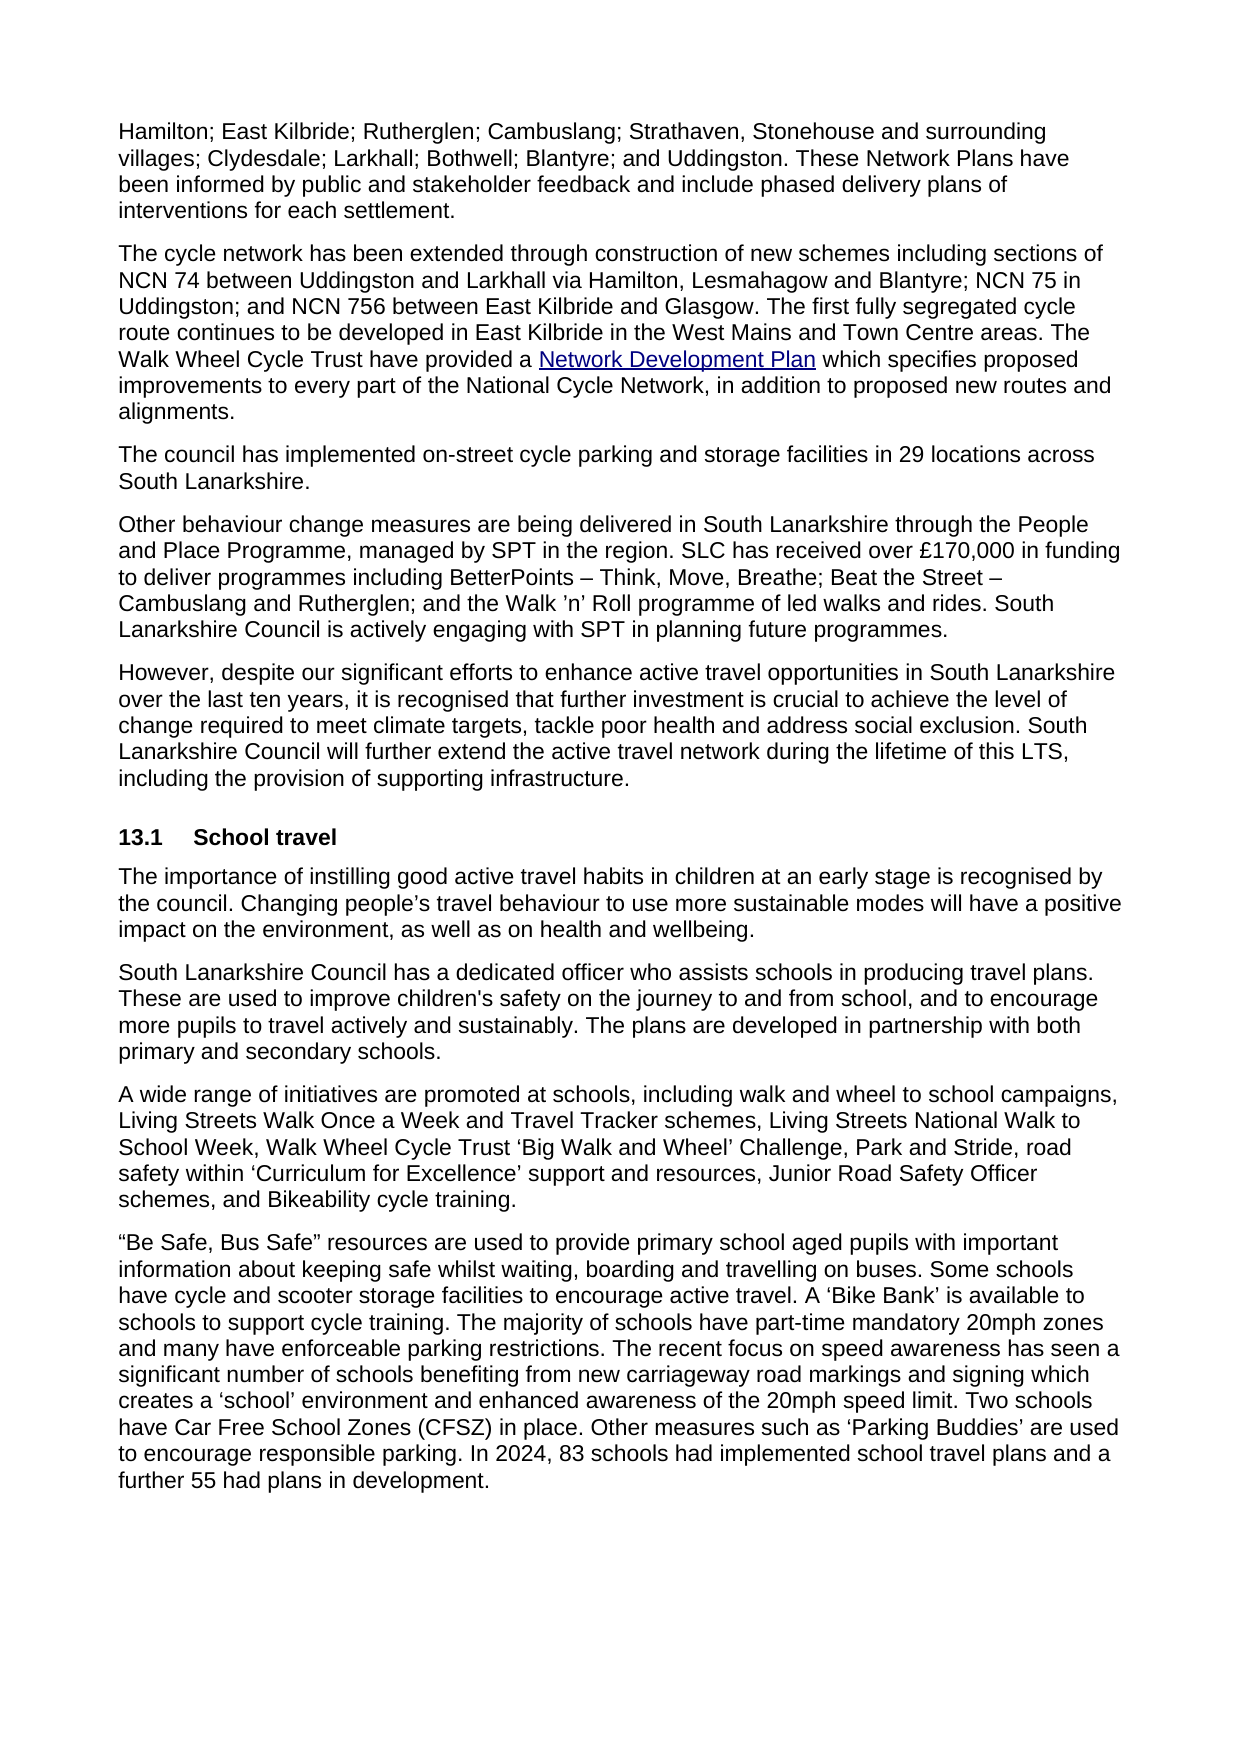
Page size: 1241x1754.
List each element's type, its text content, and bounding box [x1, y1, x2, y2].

text The importance of instilling good active travel habits in children at an early stage is recognised by the council. Changing people’s travel behaviour to use more sustainable modes will have a positive impact on the environment, as well as on health and wellbeing. [118, 863, 1122, 942]
text The council has implemented on-street cycle parking and storage facilities in 29 locations across South Lanarkshire. [118, 441, 1122, 494]
text South Lanarkshire Council has a dedicated officer who assists schools in producing travel plans. These are used to improve children's safety on the journey to and from school, and to encourage more pupils to travel actively and sustainably. The plans are developed in partnership with both primary and secondary schools. [118, 959, 1122, 1064]
text “Be Safe, Bus Safe” resources are used to provide primary school aged pupils with important information about keeping safe whilst waiting, boarding and travelling on buses. Some schools have cycle and scooter storage facilities to encourage active travel. A ‘Bike Bank’ is available to schools to support cycle training. The majority of schools have part-time mandatory 20mph zones and many have enforceable parking restrictions. The recent focus on speed awareness has seen a significant number of schools benefiting from new carriageway road markings and signing which creates a ‘school’ environment and enhanced awareness of the 20mph speed limit. Two schools have Car Free School Zones (CFSZ) in place. Other measures such as ‘Parking Buddies’ are used to encourage responsible parking. In 2024, 83 schools had implemented school travel plans and a further 55 had plans in development. [118, 1229, 1122, 1493]
text Other behaviour change measures are being delivered in South Lanarkshire through the People and Place Programme, managed by SPT in the region. SLC has received over £170,000 in funding to deliver programmes including BetterPoints – Think, Move, Breathe; Beat the Street – Cambuslang and Rutherglen; and the Walk ’n’ Roll programme of led walks and rides. South Lanarkshire Council is actively engaging with SPT in planning future programmes. [118, 511, 1122, 642]
text Hamilton; East Kilbride; Rutherglen; Cambuslang; Strathaven, Stonehouse and surrounding villages; Clydesdale; Larkhall; Bothwell; Blantyre; and Uddingston. These Network Plans have been informed by public and stakeholder feedback and include phased delivery plans of interventions for each settlement. [118, 118, 1122, 223]
text The cycle network has been extended through construction of new schemes including sections of NCN 74 between Uddingston and Larkhall via Hamilton, Lesmahagow and Blantyre; NCN 75 in Uddingston; and NCN 756 between East Kilbride and Glasgow. The first fully segregated cycle route continues to be developed in East Kilbride in the West Mains and Town Centre areas. The Walk Wheel Cycle Trust have provided a Network Development Plan which specifies proposed improvements to every part of the National Cycle Network, in addition to proposed new routes and alignments. [118, 240, 1122, 425]
text A wide range of initiatives are promoted at schools, including walk and wheel to school campaigns, Living Streets Walk Once a Week and Travel Tracker schemes, Living Streets National Walk to School Week, Walk Wheel Cycle Trust ‘Big Walk and Wheel’ Challenge, Park and Stride, road safety within ‘Curriculum for Excellence’ support and resources, Junior Road Safety Officer schemes, and Bikeability cycle training. [118, 1081, 1122, 1213]
subtitle 13.1 School travel [118, 824, 1122, 851]
text However, despite our significant efforts to enhance active travel opportunities in South Lanarkshire over the last ten years, it is recognised that further investment is crucial to achieve the level of change required to meet climate targets, tackle poor health and address social exclusion. South Lanarkshire Council will further extend the active travel network during the lifetime of this LTS, including the provision of supporting infrastructure. [118, 659, 1122, 791]
